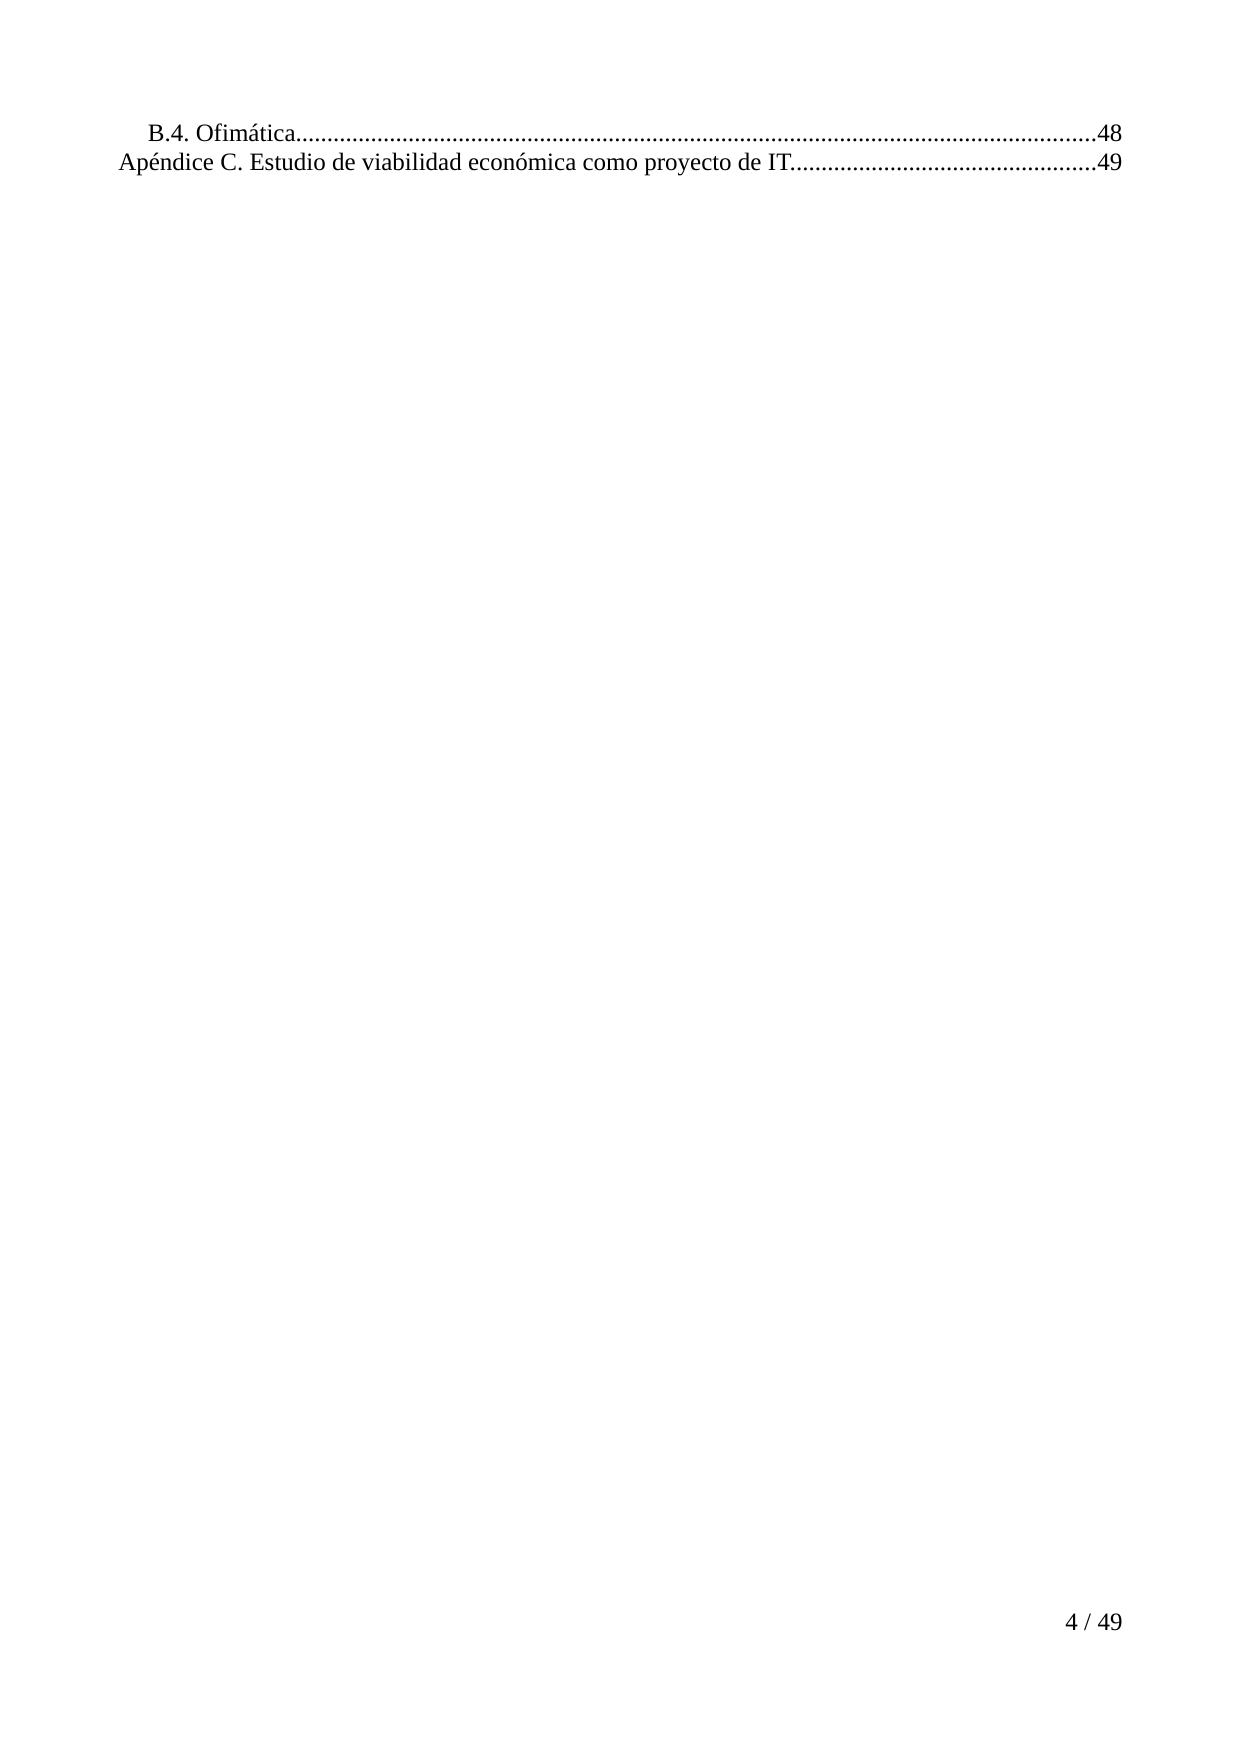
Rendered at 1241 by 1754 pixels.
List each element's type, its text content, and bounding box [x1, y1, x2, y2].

text B.4. Ofimática. 48 [148, 118, 1122, 147]
text Apéndice C. Estudio de viabilidad económica como proyecto de IT. 49 [118, 147, 1122, 176]
